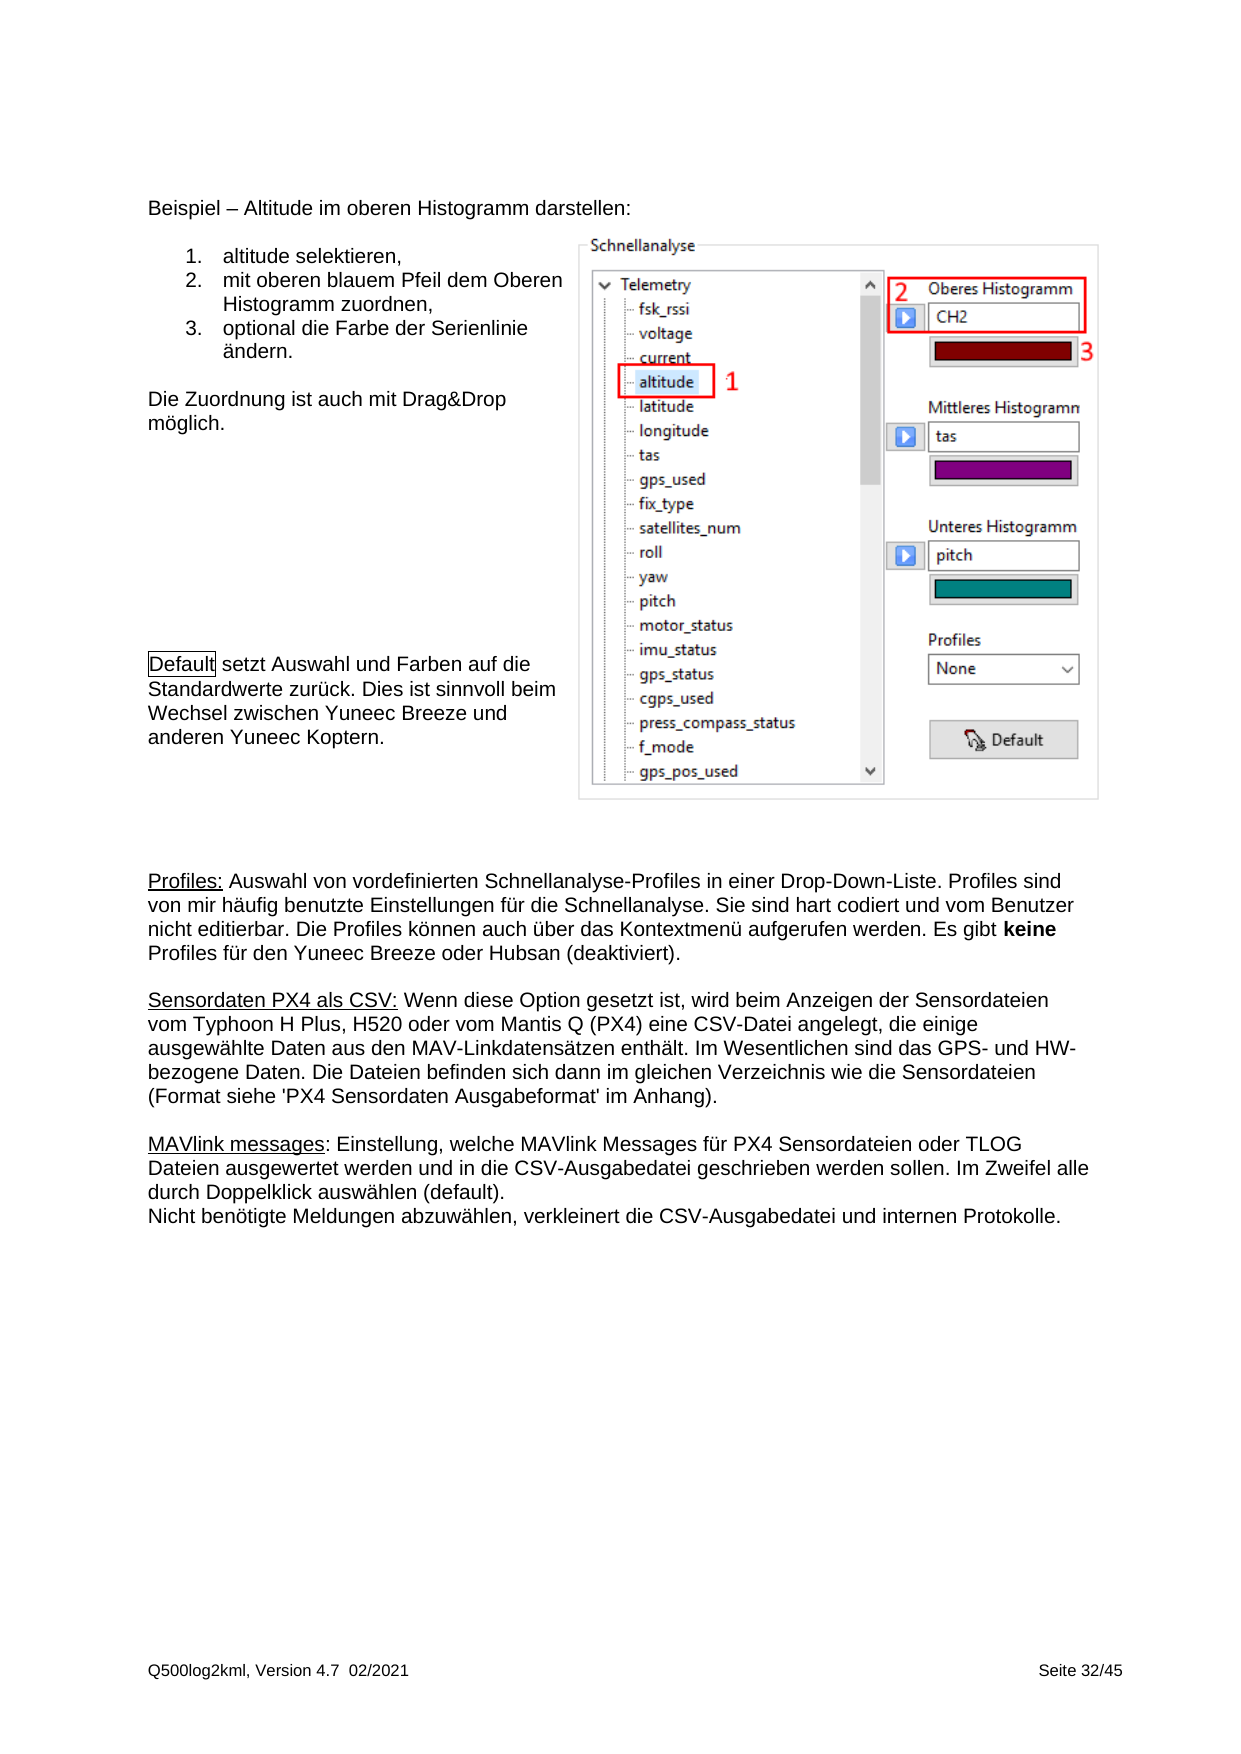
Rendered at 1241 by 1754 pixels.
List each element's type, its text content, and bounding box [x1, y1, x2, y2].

picture [573, 235, 1103, 808]
text Default setzt Auswahl und Farben auf die Standardwerte zurück. Dies ist sinnvoll beim Wechsel zwischen Yuneec Breeze und anderen Yuneec Koptern. [148, 651, 573, 749]
text Nicht benötigte Meldungen abzuwählen, verkleinert die CSV-Ausgabedatei und internen Protokolle. [148, 1204, 1093, 1228]
text Sensordaten PX4 als CSV: Wenn diese Option gesetzt ist, wird beim Anzeigen der Sensordateien vom Typhoon H Plus, H520 oder vom Mantis Q (PX4) eine CSV-Datei angelegt, die einige ausgewählte Daten aus den MAV-Linkdatensätzen enthält. Im Wesentlichen sind das GPS- und HW-bezogene Daten. Die Dateien befinden sich dann im gleichen Verzeichnis wie die Sensordateien (Format siehe 'PX4 Sensordaten Ausgabeformat' im Anhang). [148, 988, 1093, 1108]
text Profiles: Auswahl von vordefinierten Schnellanalyse-Profiles in einer Drop-Down-Liste. Profiles sind von mir häufig benutzte Einstellungen für die Schnellanalyse. Sie sind hart codiert und vom Benutzer nicht editierbar. Die Profiles können auch über das Kontextmenü aufgerufen werden. Es gibt keine Profiles für den Yuneec Breeze oder Hubsan (deaktiviert). [148, 868, 1093, 964]
list optional die Farbe der Serienlinie ändern. [185, 315, 573, 363]
list mit oberen blauem Pfeil dem Oberen Histogramm zuordnen, [185, 267, 573, 315]
text Beispiel – Altitude im oberen Histogramm darstellen: [148, 196, 1093, 219]
text Die Zuordnung ist auch mit Drag&Drop möglich. [148, 387, 573, 435]
list altitude selektieren, [185, 243, 573, 267]
text MAVlink messages: Einstellung, welche MAVlink Messages für PX4 Sensordateien oder TLOG Dateien ausgewertet werden und in die CSV-Ausgabedatei geschrieben werden sollen. Im Zweifel alle durch Doppelklick auswählen (default). [148, 1132, 1093, 1204]
